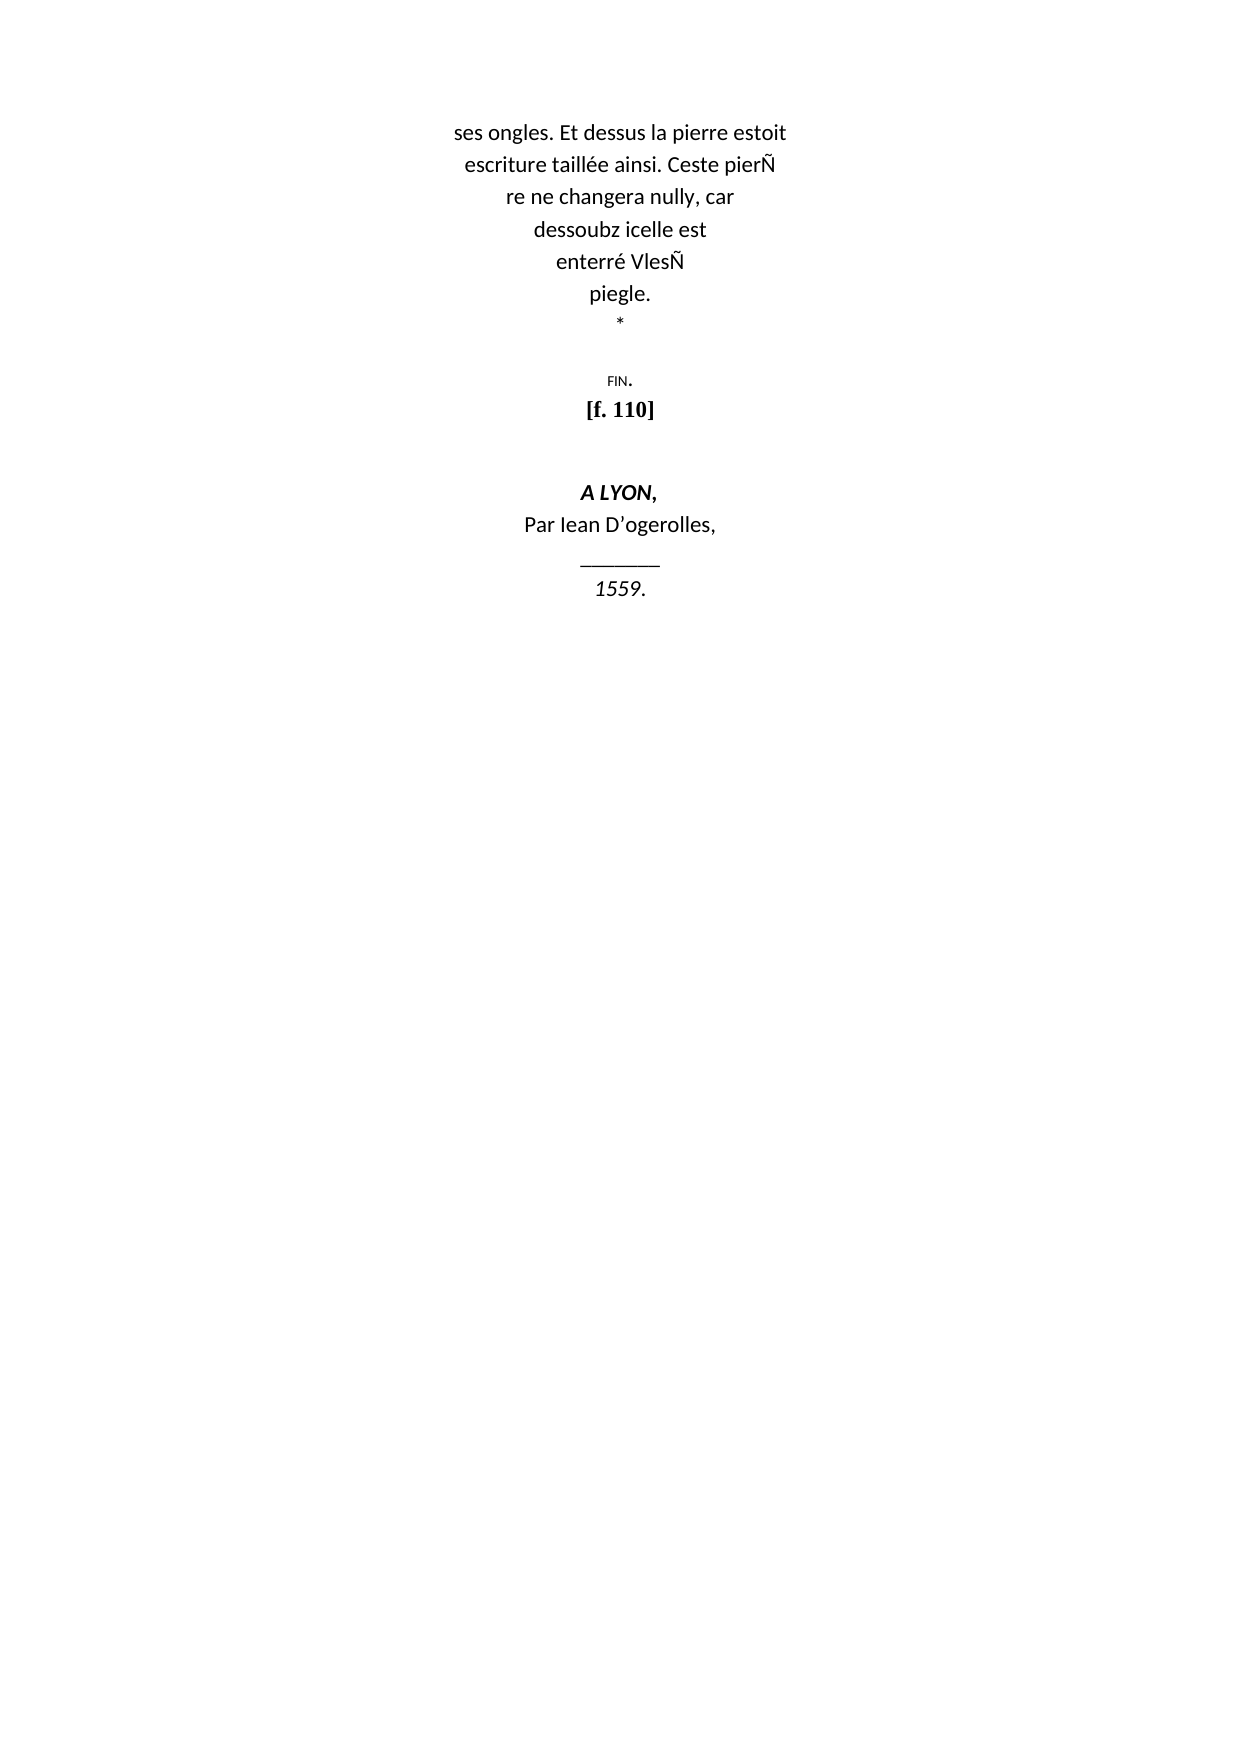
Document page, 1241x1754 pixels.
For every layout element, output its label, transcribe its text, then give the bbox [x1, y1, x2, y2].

text A LYON, Par Iean D’ogerolles, _______ 1559. [118, 447, 1122, 602]
text fin. [f. 110] [118, 364, 1122, 422]
text ses ongles. Et dessus la pierre estoit escriture taillée ainsi. Ceste pierÑ re ne changera nully, car dessoubz icelle est enterré VlesÑ piegle. * [118, 118, 1122, 339]
